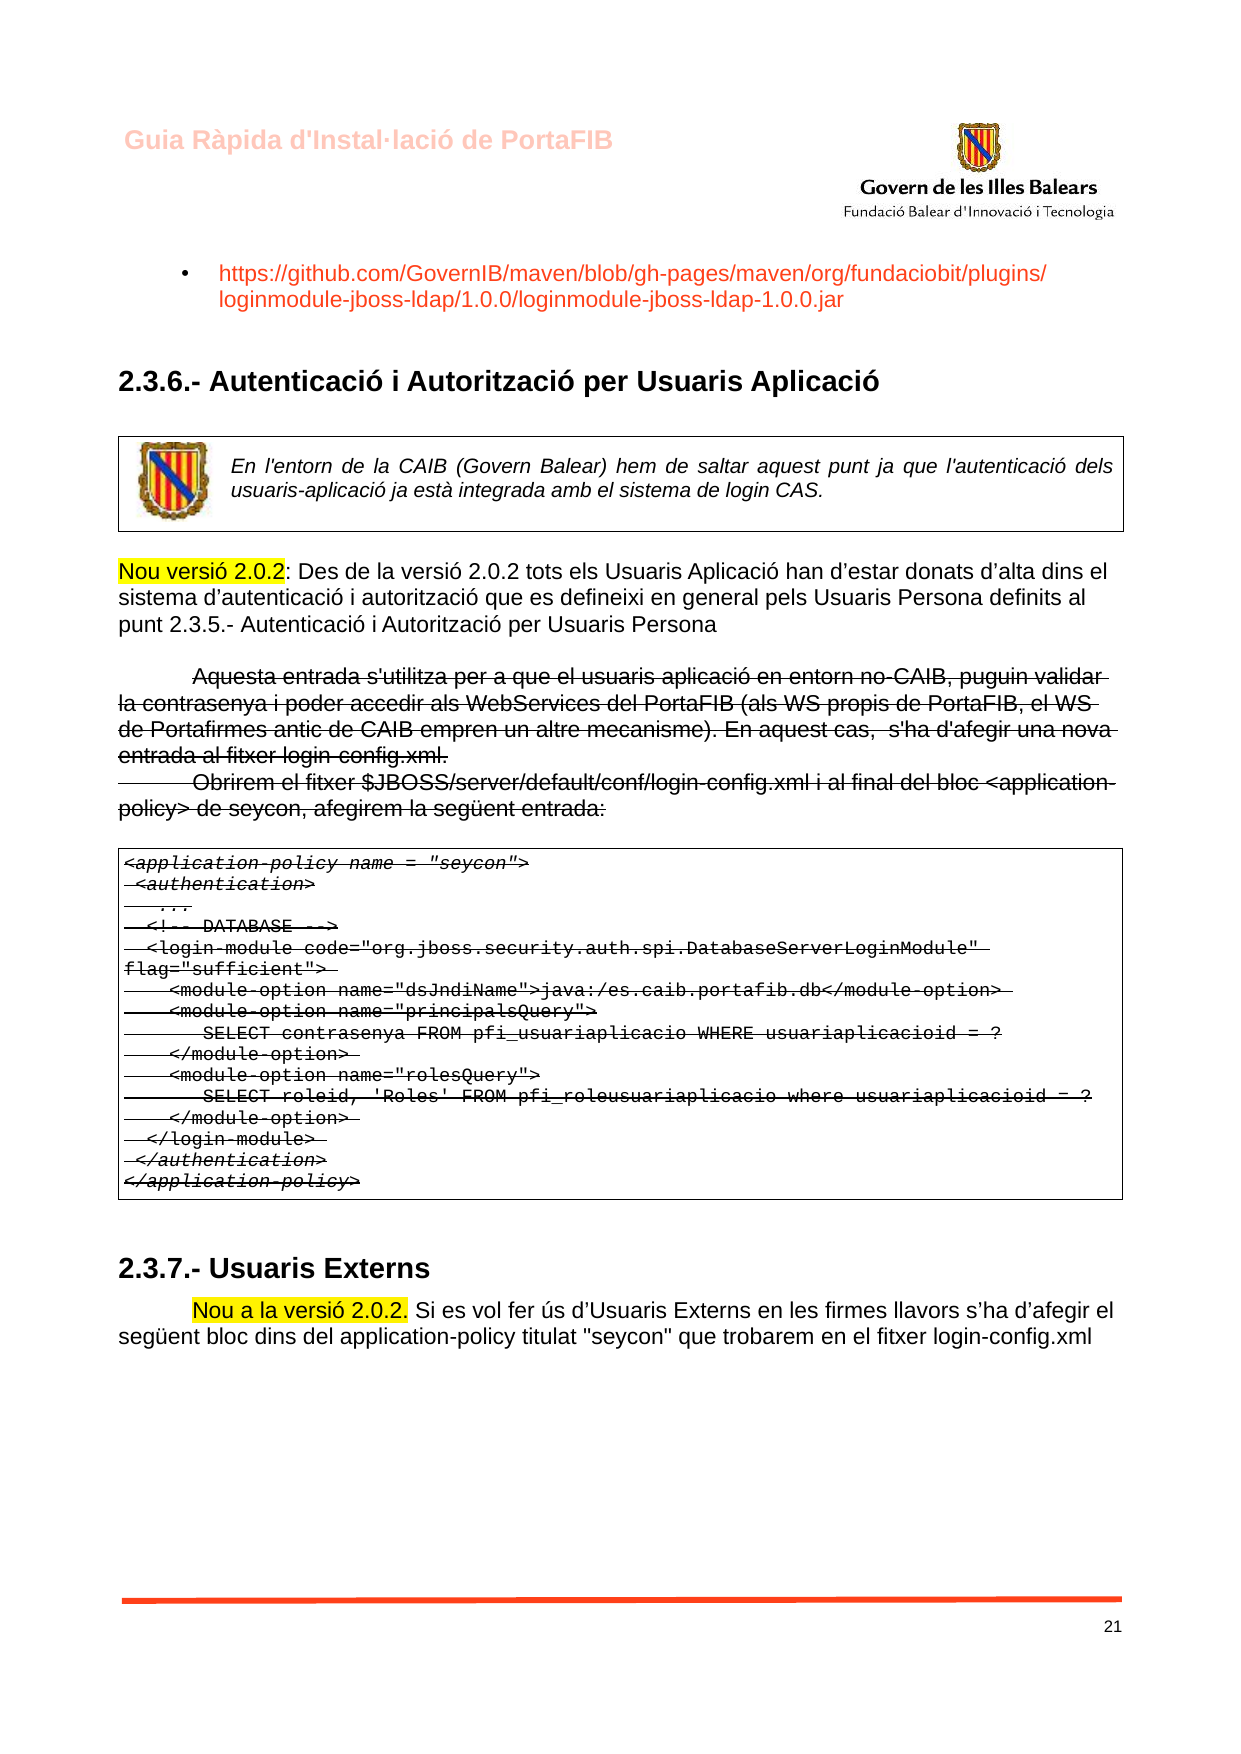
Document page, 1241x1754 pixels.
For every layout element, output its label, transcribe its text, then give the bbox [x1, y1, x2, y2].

text Aquesta entrada s'utilitza per a que el usuaris aplicació en entorn no-CAIB, puguin validar la contrasenya i poder accedir als WebServices del PortaFIB (als WS propis de PortaFIB, el WS de Portafirmes antic de CAIB empren un altre mecanisme). En aquest cas, s'ha d'afegir una nova entrada al fitxer login-config.xml. [118, 663, 1122, 769]
subtitle Autenticació i Autorització per Usuaris Aplicació [118, 364, 1122, 397]
picture [840, 123, 1117, 220]
text Nou versió 2.0.2: Des de la versió 2.0.2 tots els Usuaris Aplicació han d’estar donats d’alta dins el sistema d’autenticació i autorització que es defineixi en general pels Usuaris Persona definits al punt 2.3.5.- Autenticació i Autorització per Usuaris Persona [118, 558, 1122, 637]
table_header En l'entorn de la CAIB (Govern Balear) hem de saltar aquest punt ja que l'autenticació dels usuaris-aplicació ja està integrada amb el sistema de login CAS. [225, 437, 1123, 531]
text Obrirem el fitxer $JBOSS/server/default/conf/login-config.xml i al final del bloc <application-policy> de seycon, afegirem la següent entrada: [118, 769, 1122, 821]
table_header [119, 437, 225, 531]
list https://github.com/GovernIB/maven/blob/gh-pages/maven/org/fundaciobit/plugins/loginmodule-jboss-ldap/1.0.0/loginmodule-jboss-ldap-1.0.0.jar [181, 260, 1122, 313]
subtitle Usuaris Externs [118, 1251, 1122, 1284]
picture [134, 442, 214, 522]
text Nou a la versió 2.0.2. Si es vol fer ús d’Usuaris Externs en les firmes llavors s’ha d’afegir el següent bloc dins del application-policy titulat "seycon" que trobarem en el fitxer login-config.xml [118, 1297, 1122, 1349]
table_header <application-policy name = "seycon"> <authentication> ... <!-- DATABASE --> <login-module code="org.jboss.security.auth.spi.DatabaseServerLoginModule" flag="sufficient"> <module-option name="dsJndiName">java:/es.caib.portafib.db</module-option> <module-option name="principalsQuery"> SELECT contrasenya FROM pfi_usuariaplicacio WHERE usuariaplicacioid = ? </module-option> <module-option name="rolesQuery"> SELECT roleid, 'Roles' FROM pfi_roleusuariaplicacio where usuariaplicacioid = ? </module-option> </login-module> </authentication> </application-policy> [119, 849, 1122, 1199]
